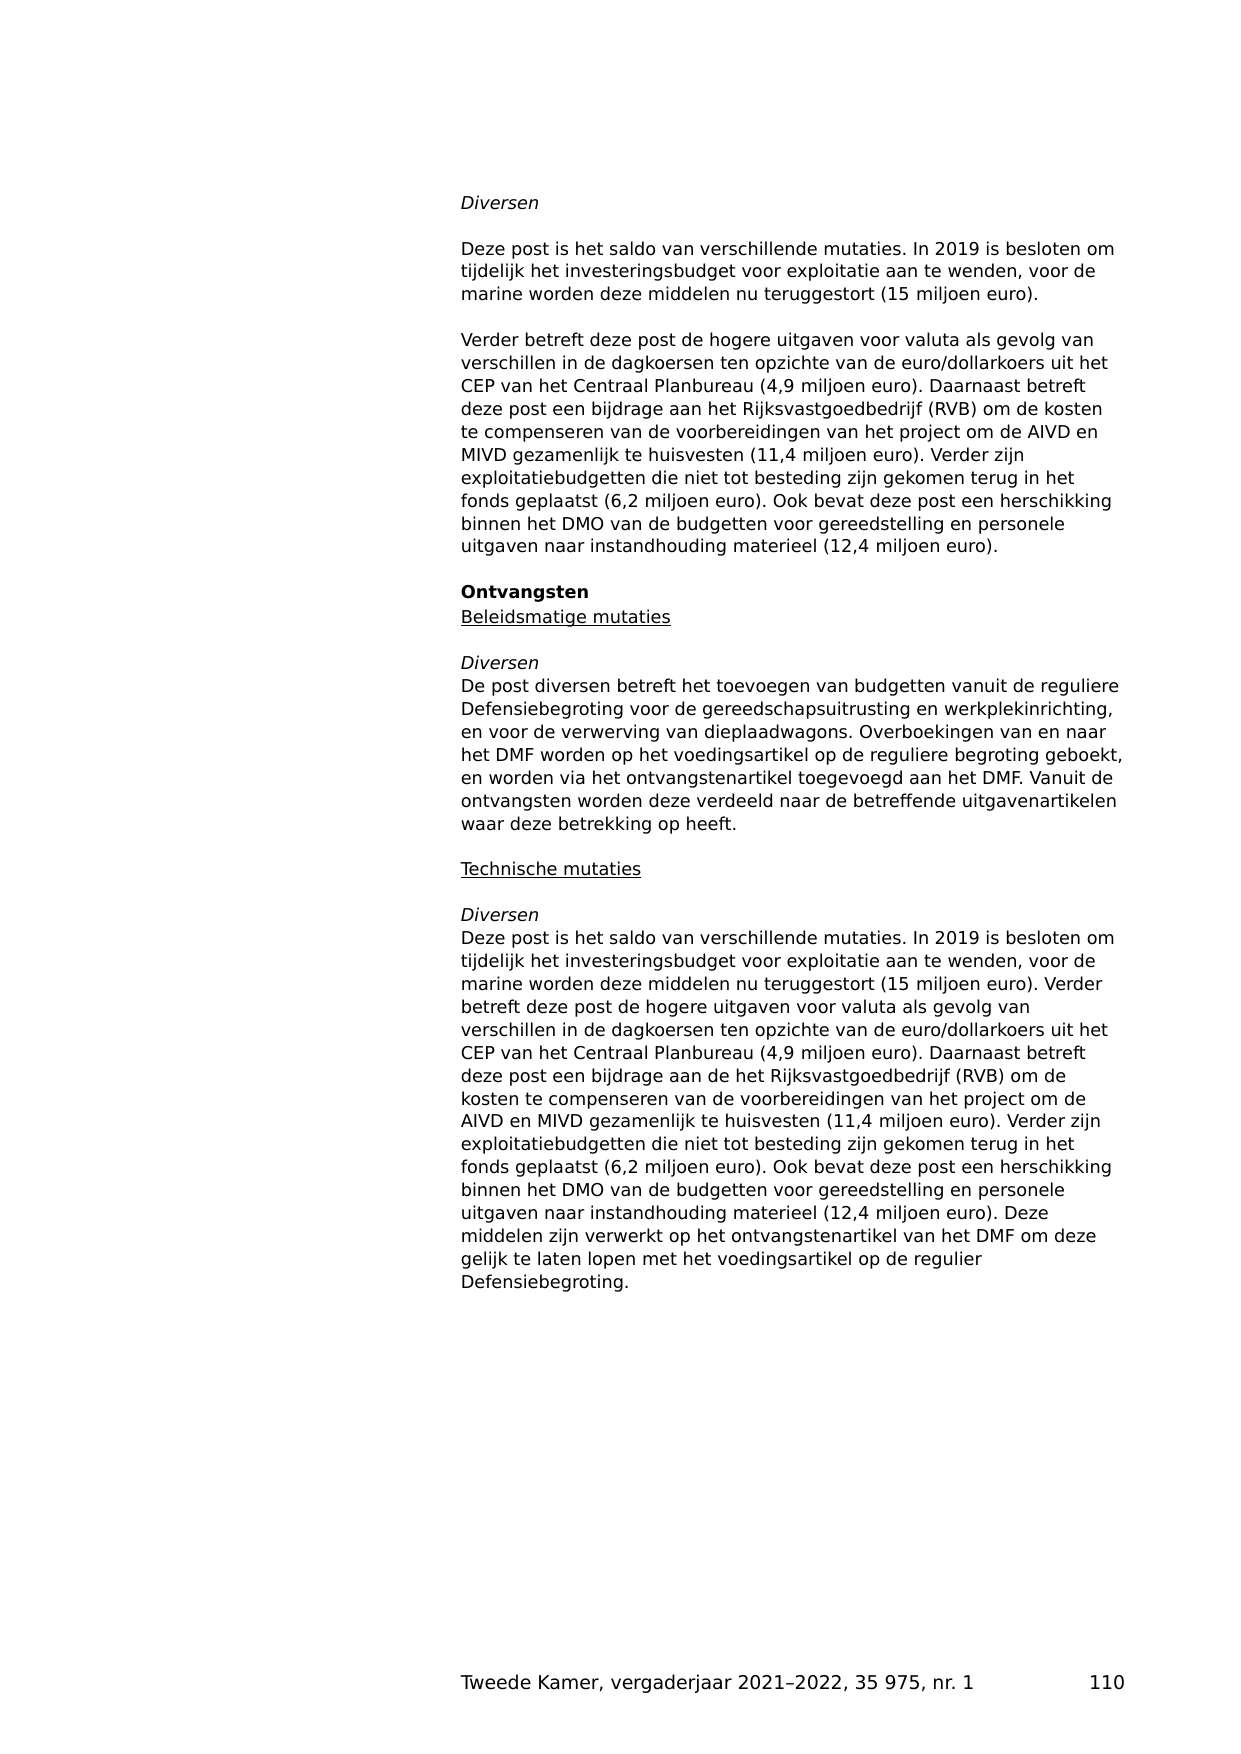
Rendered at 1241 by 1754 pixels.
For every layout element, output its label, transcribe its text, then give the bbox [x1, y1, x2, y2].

text Ontvangsten [461, 580, 1125, 603]
text Beleidsmatige mutaties [461, 605, 1125, 628]
text Diversen Deze post is het saldo van verschillende mutaties. In 2019 is besloten om tijdelijk het investeringsbudget voor exploitatie aan te wenden, voor de marine worden deze middelen nu teruggestort (15 miljoen euro). Verder betreft deze post de hogere uitgaven voor valuta als gevolg van verschillen in de dagkoersen ten opzichte van de euro/dollarkoers uit het CEP van het Centraal Planbureau (4,9 miljoen euro). Daarnaast betreft deze post een bijdrage aan de het Rijksvastgoedbedrijf (RVB) om de kosten te compenseren van de voorbereidingen van het project om de AIVD en MIVD gezamenlijk te huisvesten (11,4 miljoen euro). Verder zijn exploitatiebudgetten die niet tot besteding zijn gekomen terug in het fonds geplaatst (6,2 miljoen euro). Ook bevat deze post een herschikking binnen het DMO van de budgetten voor gereedstelling en personele uitgaven naar instandhouding materieel (12,4 miljoen euro). Deze middelen zijn verwerkt op het ontvangstenartikel van het DMF om deze gelijk te laten lopen met het voedingsartikel op de regulier Defensiebegroting. [461, 903, 1125, 1293]
text Diversen De post diversen betreft het toevoegen van budgetten vanuit de reguliere Defensiebegroting voor de gereedschapsuitrusting en werkplekinrichting, en voor de verwerving van dieplaadwagons. Overboekingen van en naar het DMF worden op het voedingsartikel op de reguliere begroting geboekt, en worden via het ontvangstenartikel toegevoegd aan het DMF. Vanuit de ontvangsten worden deze verdeeld naar de betreffende uitgavenartikelen waar deze betrekking op heeft. [461, 651, 1125, 834]
text Deze post is het saldo van verschillende mutaties. In 2019 is besloten om tijdelijk het investeringsbudget voor exploitatie aan te wenden, voor de marine worden deze middelen nu teruggestort (15 miljoen euro). [461, 237, 1125, 305]
text Technische mutaties [461, 857, 1125, 880]
text Diversen [461, 191, 1125, 214]
text Verder betreft deze post de hogere uitgaven voor valuta als gevolg van verschillen in de dagkoersen ten opzichte van de euro/dollarkoers uit het CEP van het Centraal Planbureau (4,9 miljoen euro). Daarnaast betreft deze post een bijdrage aan het Rijksvastgoedbedrijf (RVB) om de kosten te compenseren van de voorbereidingen van het project om de AIVD en MIVD gezamenlijk te huisvesten (11,4 miljoen euro). Verder zijn exploitatiebudgetten die niet tot besteding zijn gekomen terug in het fonds geplaatst (6,2 miljoen euro). Ook bevat deze post een herschikking binnen het DMO van de budgetten voor gereedstelling en personele uitgaven naar instandhouding materieel (12,4 miljoen euro). [461, 328, 1125, 557]
